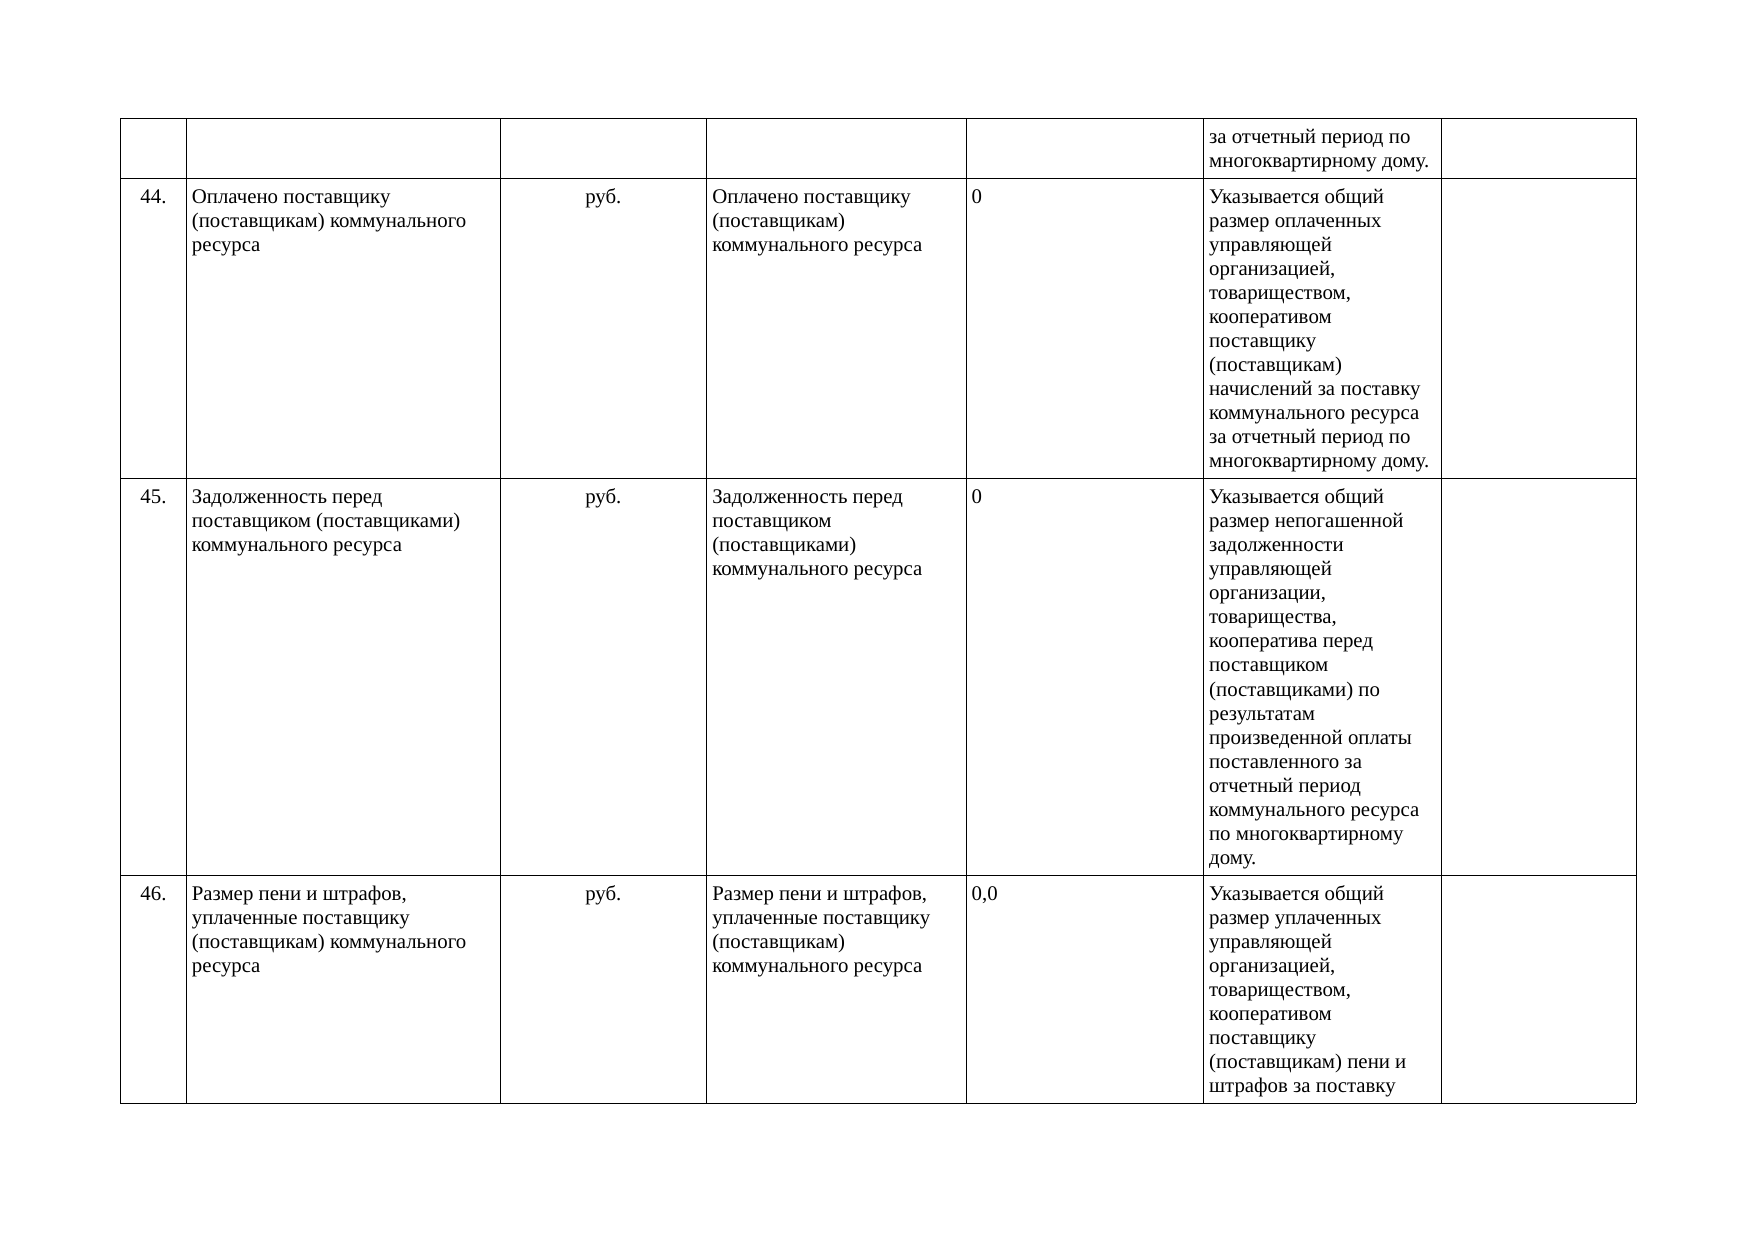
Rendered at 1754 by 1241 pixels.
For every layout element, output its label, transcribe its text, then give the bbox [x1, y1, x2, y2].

table_cell 0,0 [967, 876, 1203, 1103]
table_cell [707, 119, 966, 178]
table_cell [1442, 119, 1636, 178]
table_cell Указывается общий размер оплаченных управляющей организацией, товариществом, кооперативом поставщику (поставщикам) начислений за поставку коммунального ресурса за отчетный период по многоквартирному дому. [1204, 179, 1441, 478]
table_cell Оплачено поставщику (поставщикам) коммунального ресурса [187, 179, 500, 478]
table_cell [501, 119, 706, 178]
table_cell Размер пени и штрафов, уплаченные поставщику (поставщикам) коммунального ресурса [187, 876, 500, 1103]
table_cell 45. [121, 479, 186, 875]
table_cell [1442, 876, 1636, 1103]
table_cell Указывается общий размер непогашенной задолженности управляющей организации, товарищества, кооператива перед поставщиком (поставщиками) по результатам произведенной оплаты поставленного за отчетный период коммунального ресурса по многоквартирному дому. [1204, 479, 1441, 875]
table_cell [1442, 479, 1636, 875]
table_cell 0 [967, 179, 1203, 478]
table_cell [187, 119, 500, 178]
table_cell за отчетный период по многоквартирному дому. [1204, 119, 1441, 178]
table_cell 46. [121, 876, 186, 1103]
table_cell Размер пени и штрафов, уплаченные поставщику (поставщикам) коммунального ресурса [707, 876, 966, 1103]
table_cell руб. [501, 179, 706, 478]
table_cell Указывается общий размер уплаченных управляющей организацией, товариществом, кооперативом поставщику (поставщикам) пени и штрафов за поставку [1204, 876, 1441, 1103]
table_cell руб. [501, 876, 706, 1103]
table_cell Оплачено поставщику (поставщикам) коммунального ресурса [707, 179, 966, 478]
table_cell Задолженность перед поставщиком (поставщиками) коммунального ресурса [187, 479, 500, 875]
table_cell 44. [121, 179, 186, 478]
table_cell Задолженность перед поставщиком (поставщиками) коммунального ресурса [707, 479, 966, 875]
table_cell [121, 119, 186, 178]
table_cell 0 [967, 479, 1203, 875]
table_cell [1442, 179, 1636, 478]
table_cell руб. [501, 479, 706, 875]
table_cell [967, 119, 1203, 178]
